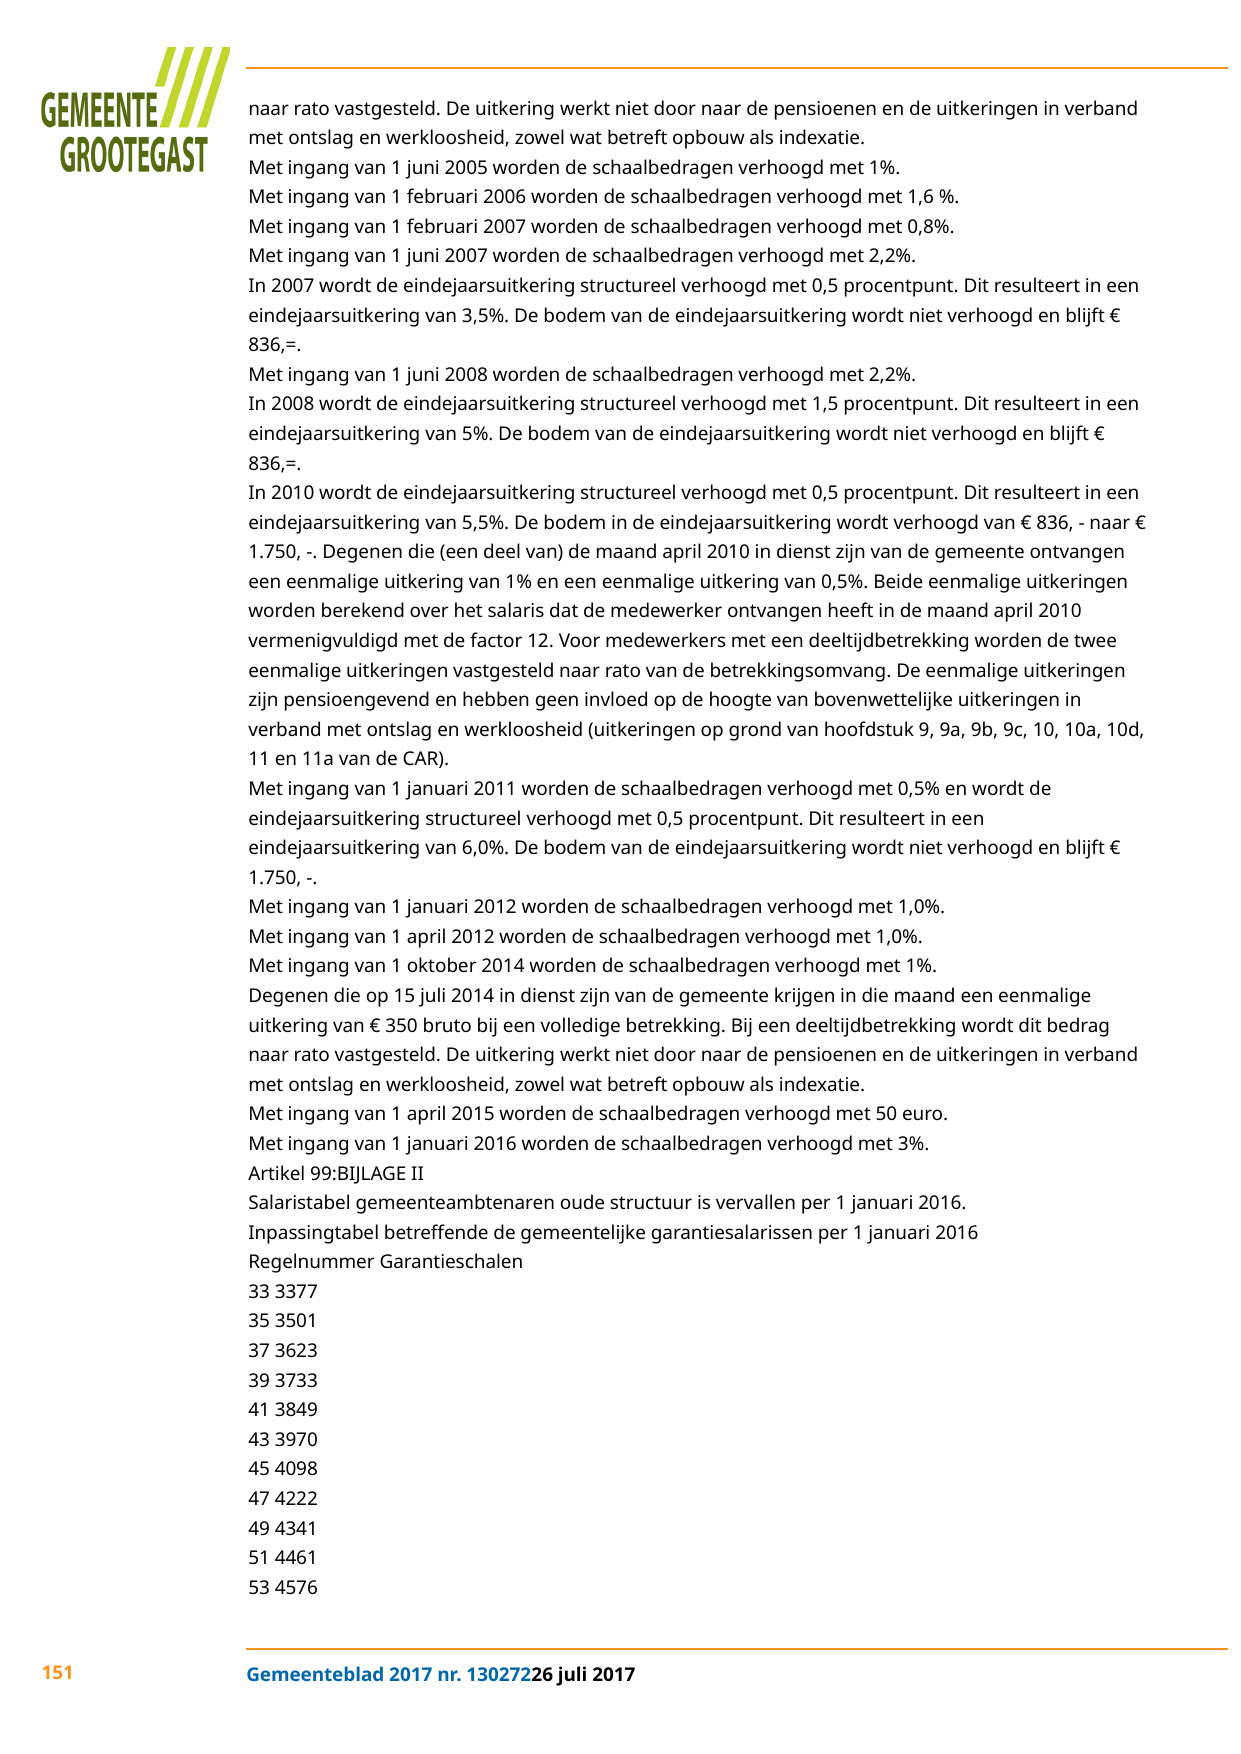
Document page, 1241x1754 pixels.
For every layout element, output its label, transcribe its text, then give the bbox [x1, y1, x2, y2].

text In 2010 wordt de eindejaarsuitkering structureel verhoogd met 0,5 procentpunt. Dit resulteert in een eindejaarsuitkering van 5,5%. De bodem in de eindejaarsuitkering wordt verhoogd van € 836, - naar € 1.750, -. Degenen die (een deel van) de maand april 2010 in dienst zijn van de gemeente ontvangen een eenmalige uitkering van 1% en een eenmalige uitkering van 0,5%. Beide eenmalige uitkeringen worden berekend over het salaris dat de medewerker ontvangen heeft in de maand april 2010 vermenigvuldigd met de factor 12. Voor medewerkers met een deeltijdbetrekking worden de twee eenmalige uitkeringen vastgesteld naar rato van de betrekkingsomvang. De eenmalige uitkeringen zijn pensioengevend en hebben geen invloed op de hoogte van bovenwettelijke uitkeringen in verband met ontslag en werkloosheid (uitkeringen op grond van hoofdstuk 9, 9a, 9b, 9c, 10, 10a, 10d, 11 en 11a van de CAR). [248, 479, 1152, 771]
text Met ingang van 1 april 2015 worden de schaalbedragen verhoogd met 50 euro. [248, 1101, 1152, 1126]
text naar rato vastgesteld. De uitkering werkt niet door naar de pensioenen en de uitkeringen in verband met ontslag en werkloosheid, zowel wat betreft opbouw als indexatie. [248, 95, 1152, 150]
text Met ingang van 1 januari 2016 worden de schaalbedragen verhoogd met 3%. [248, 1130, 1152, 1156]
text 45 4098 [248, 1456, 1152, 1481]
text 33 3377 [248, 1278, 1152, 1304]
text 51 4461 [248, 1544, 1152, 1570]
text 39 3733 [248, 1367, 1152, 1393]
text Met ingang van 1 januari 2012 worden de schaalbedragen verhoogd met 1,0%. [248, 893, 1152, 919]
text 41 3849 [248, 1396, 1152, 1422]
text Met ingang van 1 juni 2005 worden de schaalbedragen verhoogd met 1%. [248, 154, 1152, 180]
picture [41, 47, 231, 172]
text Met ingang van 1 oktober 2014 worden de schaalbedragen verhoogd met 1%. [248, 953, 1152, 978]
text Met ingang van 1 januari 2011 worden de schaalbedragen verhoogd met 0,5% en wordt de eindejaarsuitkering structureel verhoogd met 0,5 procentpunt. Dit resulteert in een eindejaarsuitkering van 6,0%. De bodem van de eindejaarsuitkering wordt niet verhoogd en blijft € 1.750, -. [248, 775, 1152, 890]
text Met ingang van 1 februari 2007 worden de schaalbedragen verhoogd met 0,8%. [248, 213, 1152, 239]
text In 2008 wordt de eindejaarsuitkering structureel verhoogd met 1,5 procentpunt. Dit resulteert in een eindejaarsuitkering van 5%. De bodem van de eindejaarsuitkering wordt niet verhoogd en blijft € 836,=. [248, 391, 1152, 476]
text Met ingang van 1 juni 2008 worden de schaalbedragen verhoogd met 2,2%. [248, 361, 1152, 387]
text Regelnummer Garantieschalen [248, 1248, 1152, 1274]
text 47 4222 [248, 1485, 1152, 1511]
text 43 3970 [248, 1426, 1152, 1452]
text Met ingang van 1 februari 2006 worden de schaalbedragen verhoogd met 1,6 %. [248, 183, 1152, 209]
text Degenen die op 15 juli 2014 in dienst zijn van de gemeente krijgen in die maand een eenmalige uitkering van € 350 bruto bij een volledige betrekking. Bij een deeltijdbetrekking wordt dit bedrag naar rato vastgesteld. De uitkering werkt niet door naar de pensioenen en de uitkeringen in verband met ontslag en werkloosheid, zowel wat betreft opbouw als indexatie. [248, 982, 1152, 1097]
text 49 4341 [248, 1515, 1152, 1541]
text 35 3501 [248, 1308, 1152, 1333]
text 53 4576 [248, 1574, 1152, 1600]
text Artikel 99:BIJLAGE II [248, 1160, 1152, 1186]
text Salaristabel gemeenteambtenaren oude structuur is vervallen per 1 januari 2016. [248, 1189, 1152, 1215]
text Met ingang van 1 juni 2007 worden de schaalbedragen verhoogd met 2,2%. [248, 243, 1152, 268]
text 37 3623 [248, 1337, 1152, 1363]
text In 2007 wordt de eindejaarsuitkering structureel verhoogd met 0,5 procentpunt. Dit resulteert in een eindejaarsuitkering van 3,5%. De bodem van de eindejaarsuitkering wordt niet verhoogd en blijft € 836,=. [248, 272, 1152, 357]
text Inpassingtabel betreffende de gemeentelijke garantiesalarissen per 1 januari 2016 [248, 1219, 1152, 1245]
text Met ingang van 1 april 2012 worden de schaalbedragen verhoogd met 1,0%. [248, 923, 1152, 949]
